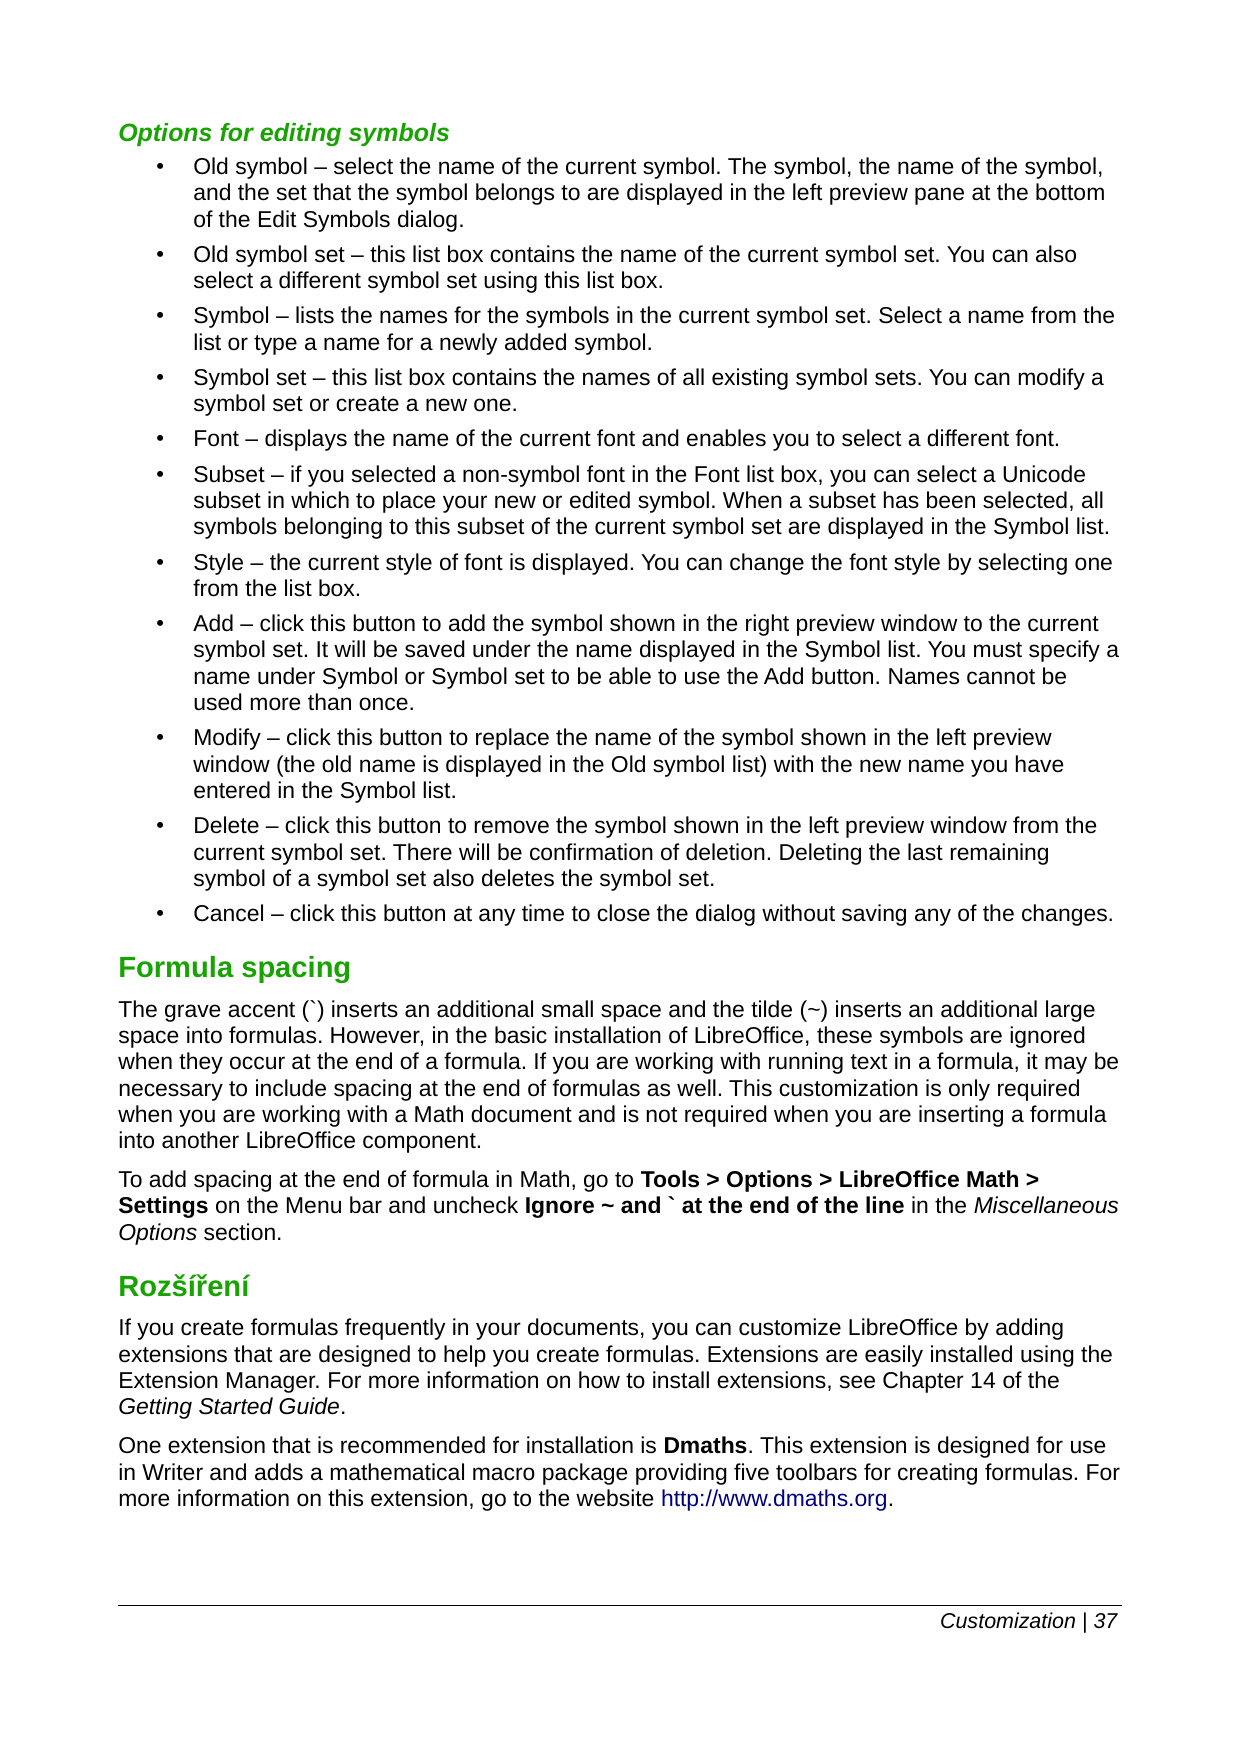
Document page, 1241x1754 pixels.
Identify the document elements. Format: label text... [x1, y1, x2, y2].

list Symbol set – this list box contains the names of all existing symbol sets. You can modify a symbol set or create a new one. [156, 364, 1122, 417]
subtitle Options for editing symbols [118, 118, 1122, 147]
text One extension that is recommended for installation is Dmaths. This extension is designed for use in Writer and adds a mathematical macro package providing five toolbars for creating formulas. For more information on this extension, go to the website http://www.dmaths.org. [118, 1432, 1122, 1511]
list Old symbol set – this list box contains the name of the current symbol set. You can also select a different symbol set using this list box. [156, 241, 1122, 293]
list Subset – if you selected a non-symbol font in the Font list box, you can select a Unicode subset in which to place your new or edited symbol. When a subset has been selected, all symbols belonging to this subset of the current symbol set are displayed in the Symbol list. [156, 461, 1122, 540]
text To add spacing at the end of formula in Math, go to Tools > Options > LibreOffice Math > Settings on the Menu bar and uncheck Ignore ~ and ` at the end of the line in the Miscellaneous Options section. [118, 1166, 1122, 1245]
list Font – displays the name of the current font and enables you to select a different font. [156, 425, 1122, 452]
text If you create formulas frequently in your documents, you can customize LibreOffice by adding extensions that are designed to help you create formulas. Extensions are easily installed using the Extension Manager. For more information on how to install extensions, see Chapter 14 of the Getting Started Guide. [118, 1314, 1122, 1419]
text The grave accent (`) inserts an additional small space and the tilde (~) inserts an additional large space into formulas. However, in the basic installation of LibreOffice, these symbols are ignored when they occur at the end of a formula. If you are working with running text in a formula, it may be necessary to include spacing at the end of formulas as well. This customization is only required when you are working with a Math document and is not required when you are inserting a formula into another LibreOffice component. [118, 996, 1122, 1154]
list Symbol – lists the names for the symbols in the current symbol set. Select a name from the list or type a name for a newly added symbol. [156, 302, 1122, 355]
list Add – click this button to add the symbol shown in the right preview window to the current symbol set. It will be saved under the name displayed in the Symbol list. You must specify a name under Symbol or Symbol set to be able to use the Add button. Names cannot be used more than once. [156, 610, 1122, 716]
subtitle Rozšíření [118, 1269, 1122, 1302]
list Style – the current style of font is displayed. You can change the font style by selecting one from the list box. [156, 548, 1122, 601]
list Delete – click this button to remove the symbol shown in the left preview window from the current symbol set. There will be confirmation of deletion. Deleting the last remaining symbol of a symbol set also deletes the symbol set. [156, 812, 1122, 891]
subtitle Formula spacing [118, 950, 1122, 984]
list Modify – click this button to replace the name of the symbol shown in the left preview window (the old name is displayed in the Old symbol list) with the new name you have entered in the Symbol list. [156, 724, 1122, 803]
list Old symbol – select the name of the current symbol. The symbol, the name of the symbol, and the set that the symbol belongs to are displayed in the left preview pane at the bottom of the Edit Symbols dialog. [156, 153, 1122, 232]
list Cancel – click this button at any time to close the dialog without saving any of the changes. [156, 900, 1122, 927]
